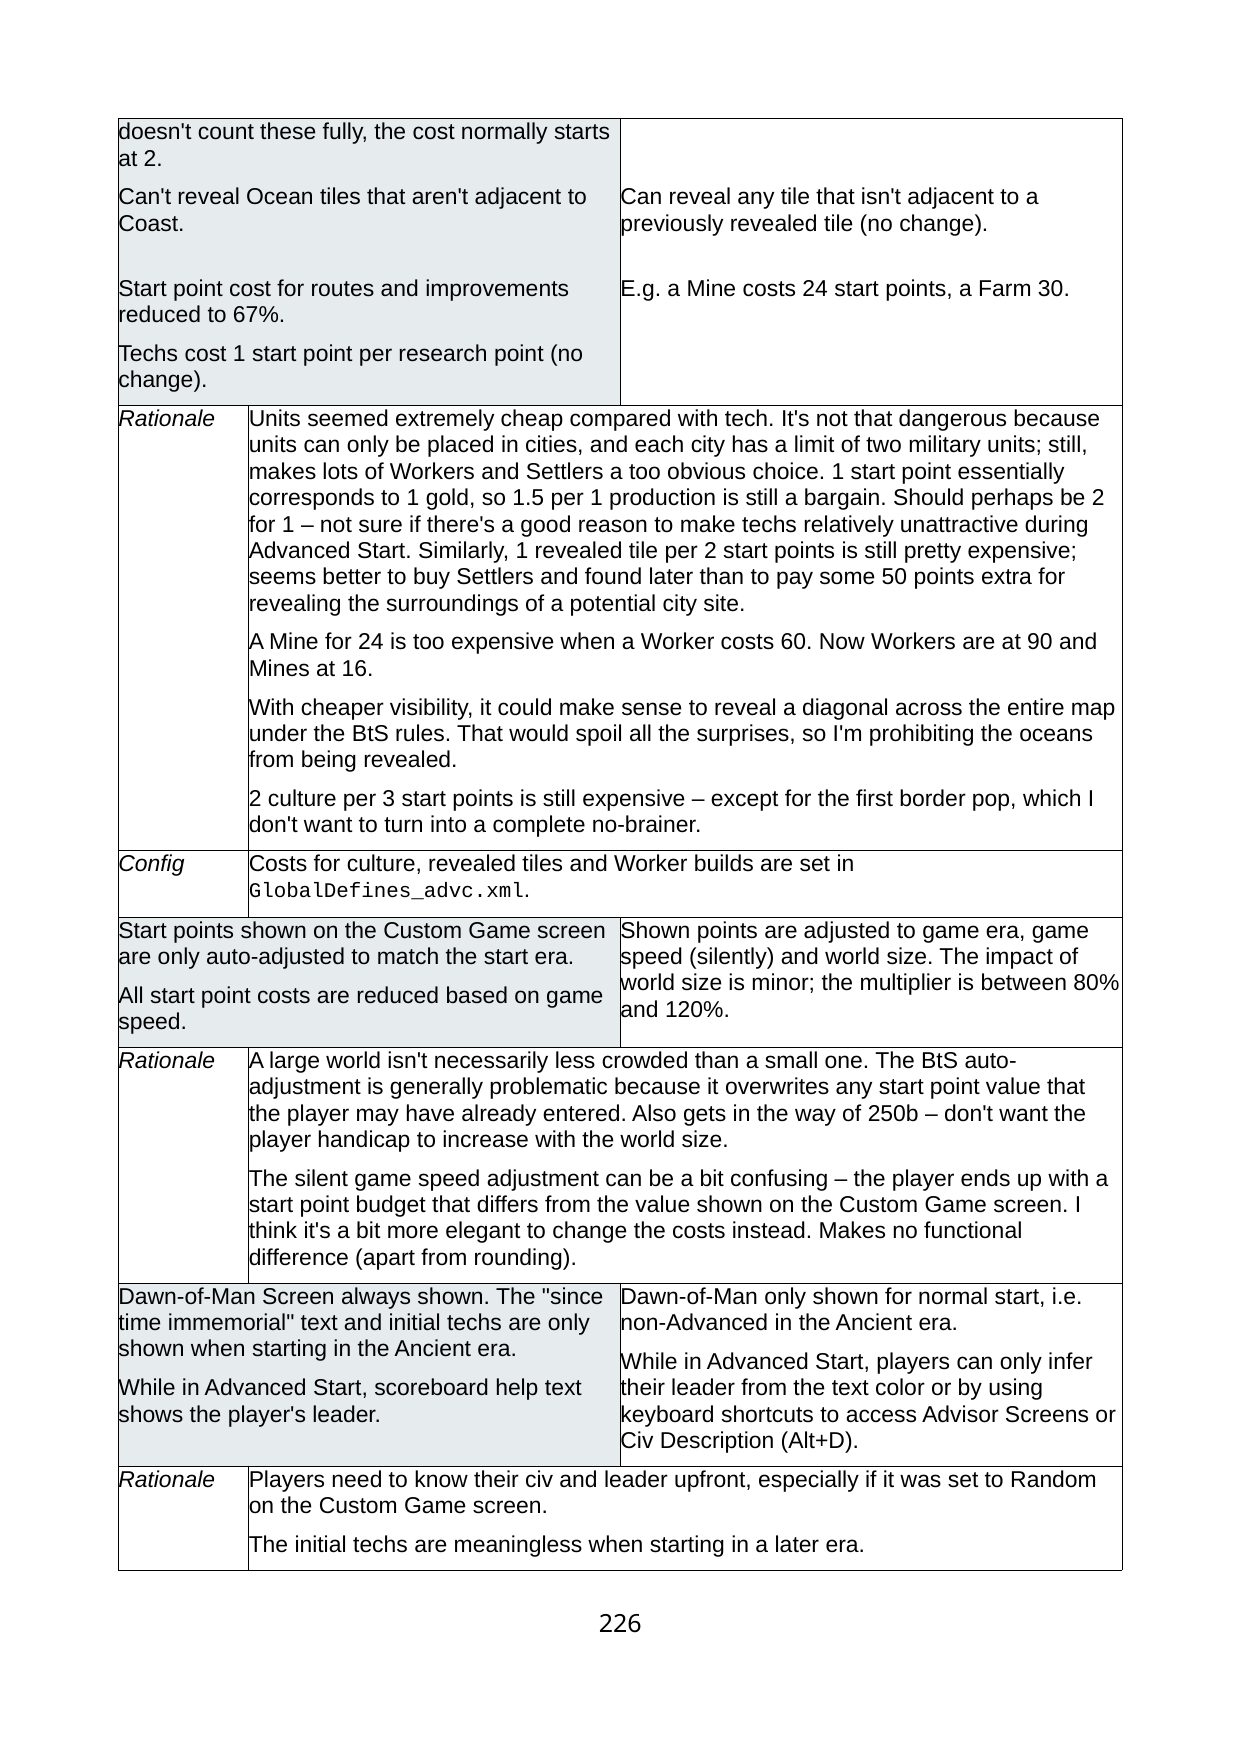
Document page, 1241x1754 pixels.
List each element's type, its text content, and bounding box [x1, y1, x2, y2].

table_cell Costs for culture, revealed tiles and Worker builds are set in GlobalDefines_advc.xml. [249, 851, 1122, 917]
table_cell Start points shown on the Custom Game screen are only auto-adjusted to match the start era. All start point costs are reduced based on game speed. [119, 918, 620, 1047]
table_cell Rationale [119, 406, 248, 850]
table_cell A large world isn't necessarily less crowded than a small one. The BtS auto-adjustment is generally problematic because it overwrites any start point value that the player may have already entered. Also gets in the way of 250b – don't want the player handicap to increase with the world size. The silent game speed adjustment can be a bit confusing – the player ends up with a start point budget that differs from the value shown on the Custom Game screen. I think it's a bit more elegant to change the costs instead. Makes no functional difference (apart from rounding). [249, 1048, 1122, 1283]
table_cell Players need to know their civ and leader upfront, especially if it was set to Random on the Custom Game screen. The initial techs are meaningless when starting in a later era. [249, 1467, 1122, 1569]
table_cell doesn't count these fully, the cost normally starts at 2. Can't reveal Ocean tiles that aren't adjacent to Coast. Start point cost for routes and improvements reduced to 67%. Techs cost 1 start point per research point (no change). [119, 119, 620, 405]
table_cell Units seemed extremely cheap compared with tech. It's not that dangerous because units can only be placed in cities, and each city has a limit of two military units; still, makes lots of Workers and Settlers a too obvious choice. 1 start point essentially corresponds to 1 gold, so 1.5 per 1 production is still a bargain. Should perhaps be 2 for 1 – not sure if there's a good reason to make techs relatively unattractive during Advanced Start. Similarly, 1 revealed tile per 2 start points is still pretty expensive; seems better to buy Settlers and found later than to pay some 50 points extra for revealing the surroundings of a potential city site. A Mine for 24 is too expensive when a Worker costs 60. Now Workers are at 90 and Mines at 16. With cheaper visibility, it could make sense to reveal a diagonal across the entire map under the BtS rules. That would spoil all the surprises, so I'm prohibiting the oceans from being revealed. 2 culture per 3 start points is still expensive – except for the first border pop, which I don't want to turn into a complete no-brainer. [249, 406, 1122, 850]
table_cell Config [119, 851, 248, 917]
table_cell Rationale [119, 1048, 248, 1283]
table_cell Dawn-of-Man Screen always shown. The "since time immemorial" text and initial techs are only shown when starting in the Ancient era. While in Advanced Start, scoreboard help text shows the player's leader. [119, 1284, 620, 1466]
table_cell Dawn-of-Man only shown for normal start, i.e. non-Advanced in the Ancient era. While in Advanced Start, players can only infer their leader from the text color or by using keyboard shortcuts to access Advisor Screens or Civ Description (Alt+D). [621, 1284, 1122, 1466]
table_cell Can reveal any tile that isn't adjacent to a previously revealed tile (no change). E.g. a Mine costs 24 start points, a Farm 30. [621, 119, 1122, 405]
table_cell Rationale [119, 1467, 248, 1569]
table_cell Shown points are adjusted to game era, game speed (silently) and world size. The impact of world size is minor; the multiplier is between 80% and 120%. [621, 918, 1122, 1047]
